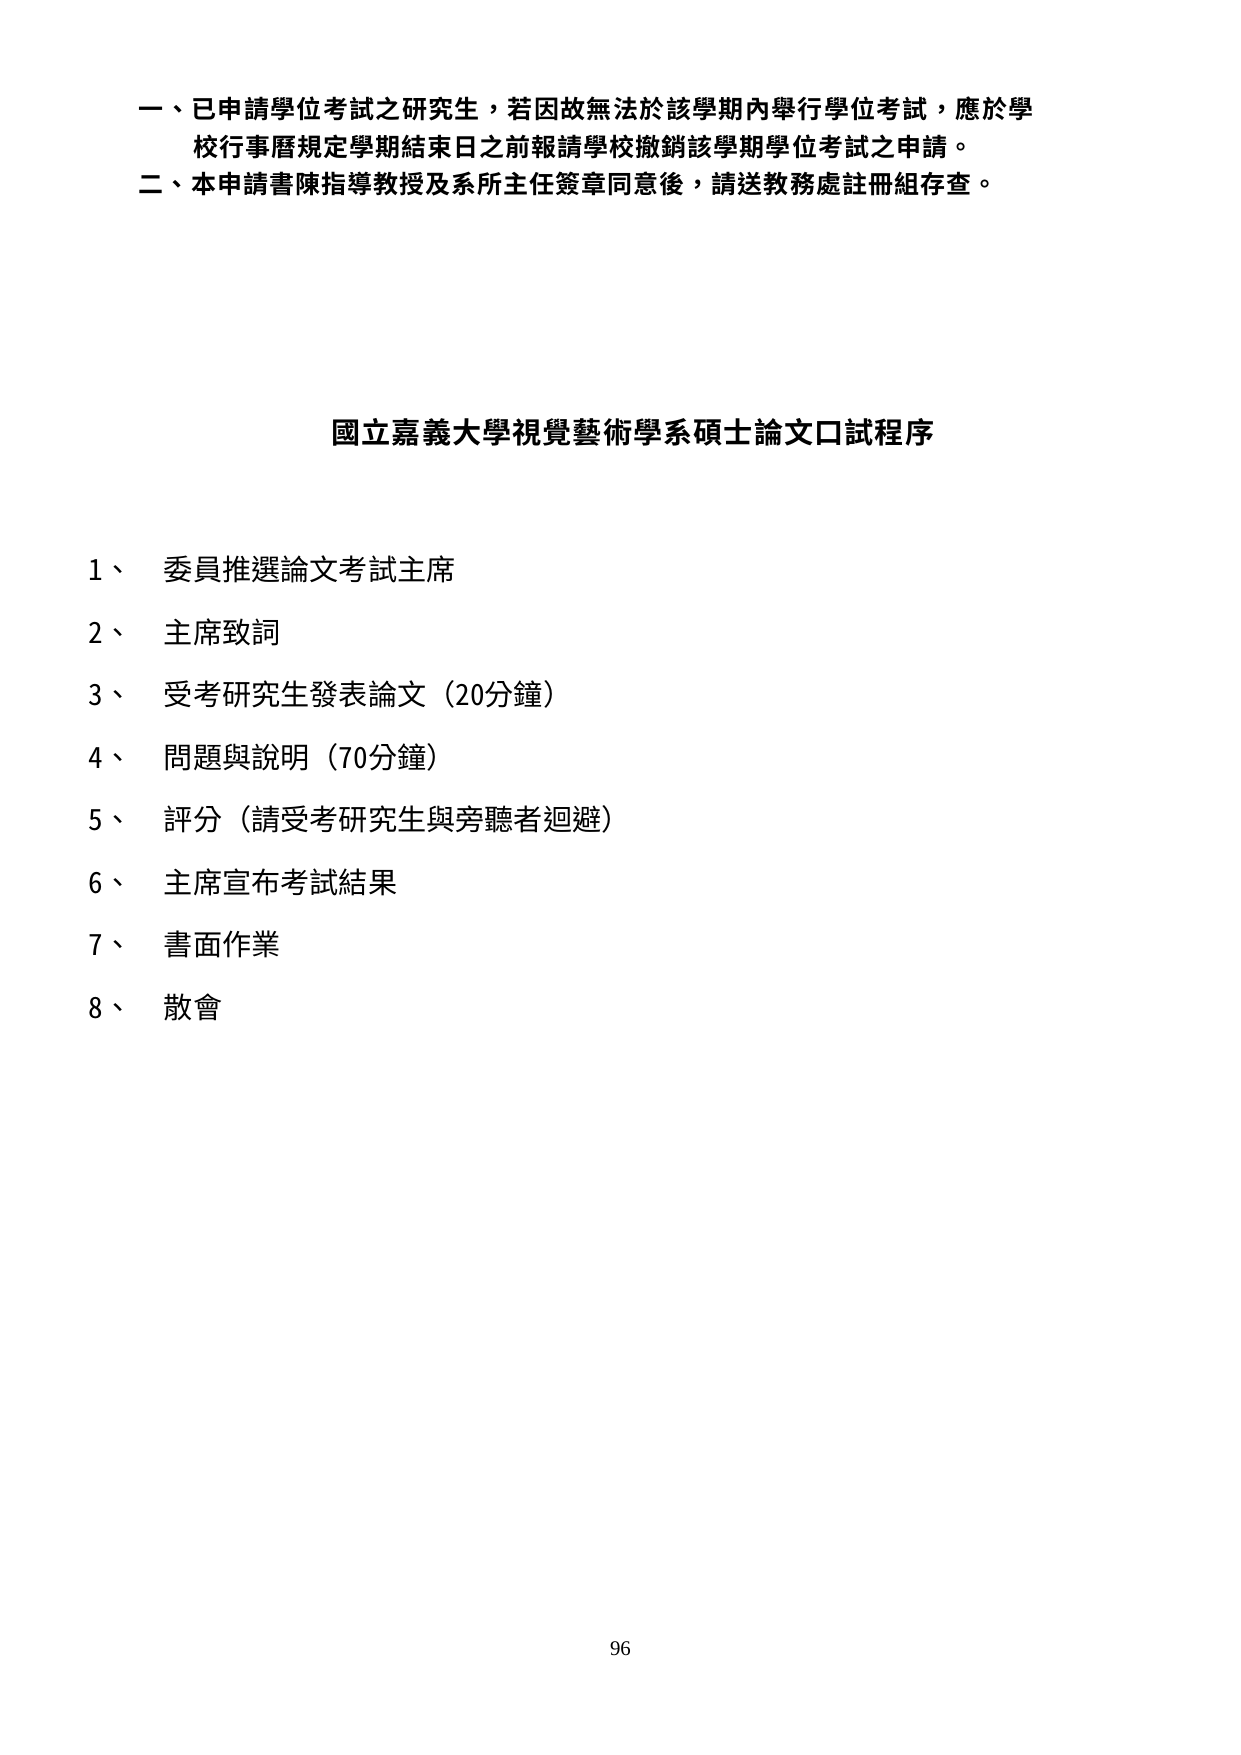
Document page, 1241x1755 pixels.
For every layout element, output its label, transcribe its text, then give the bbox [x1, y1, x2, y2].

list 主席宣布考試結果 [89, 839, 1152, 901]
text 3、 受考研究生發表論文（20分鐘） [89, 651, 1152, 714]
text 2、 主席致詞 [89, 589, 1152, 651]
list 問題與說明（70分鐘） [89, 714, 1152, 776]
text 1、 委員推選論文考試主席 [89, 526, 1152, 589]
text 二、本申請書陳指導教授及系所主任簽章同意後，請送教務處註冊組存查。 [139, 164, 1152, 201]
list 書面作業 [89, 901, 1152, 964]
list 評分（請受考研究生與旁聽者迴避） [89, 776, 1152, 839]
subtitle 國立嘉義大學視覺藝術學系碩士論文口試程序 [89, 414, 1177, 451]
list 散會 [89, 964, 1152, 1026]
text 一、已申請學位考試之研究生，若因故無法於該學期內舉行學位考試，應於學校行事曆規定學期結束日之前報請學校撤銷該學期學位考試之申請。 [139, 89, 1036, 164]
